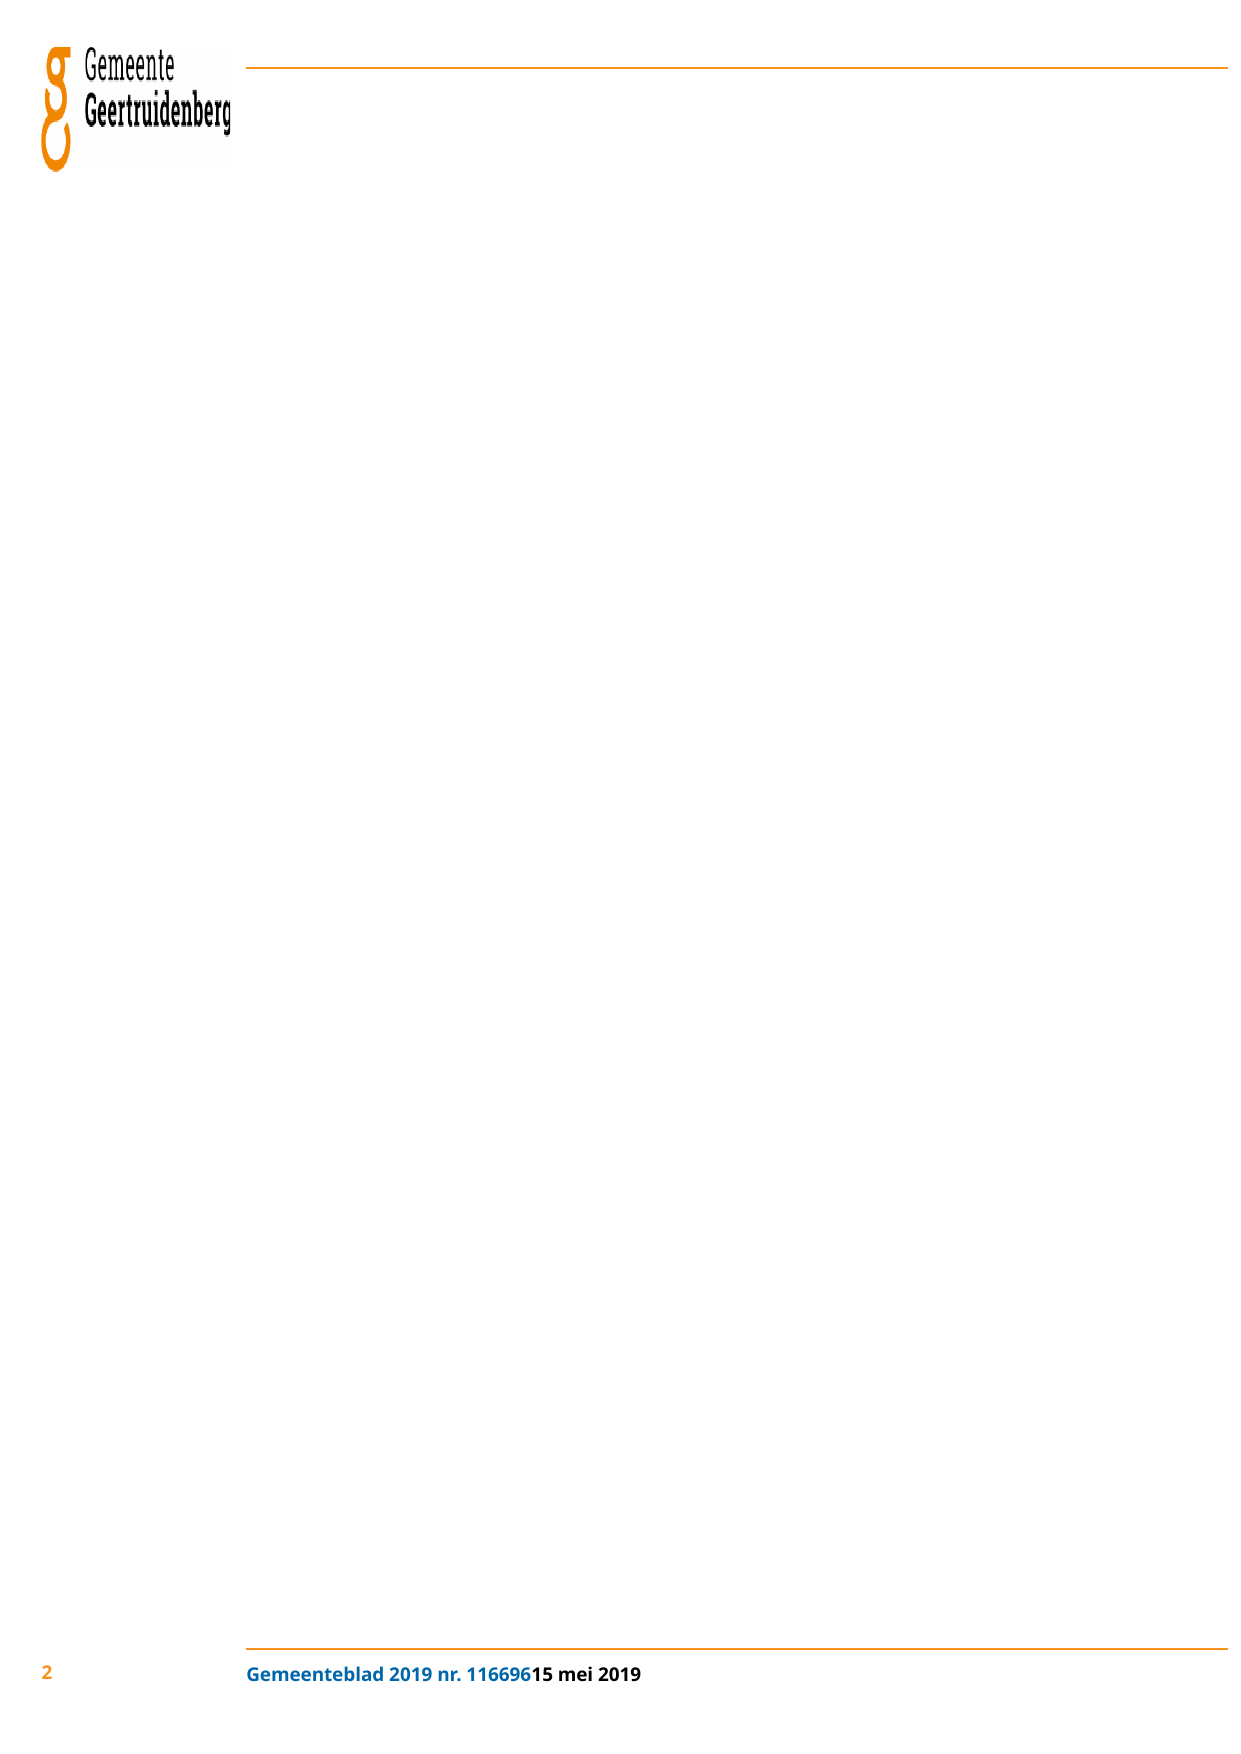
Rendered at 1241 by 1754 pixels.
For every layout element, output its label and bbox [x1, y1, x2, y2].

picture [41, 47, 231, 172]
